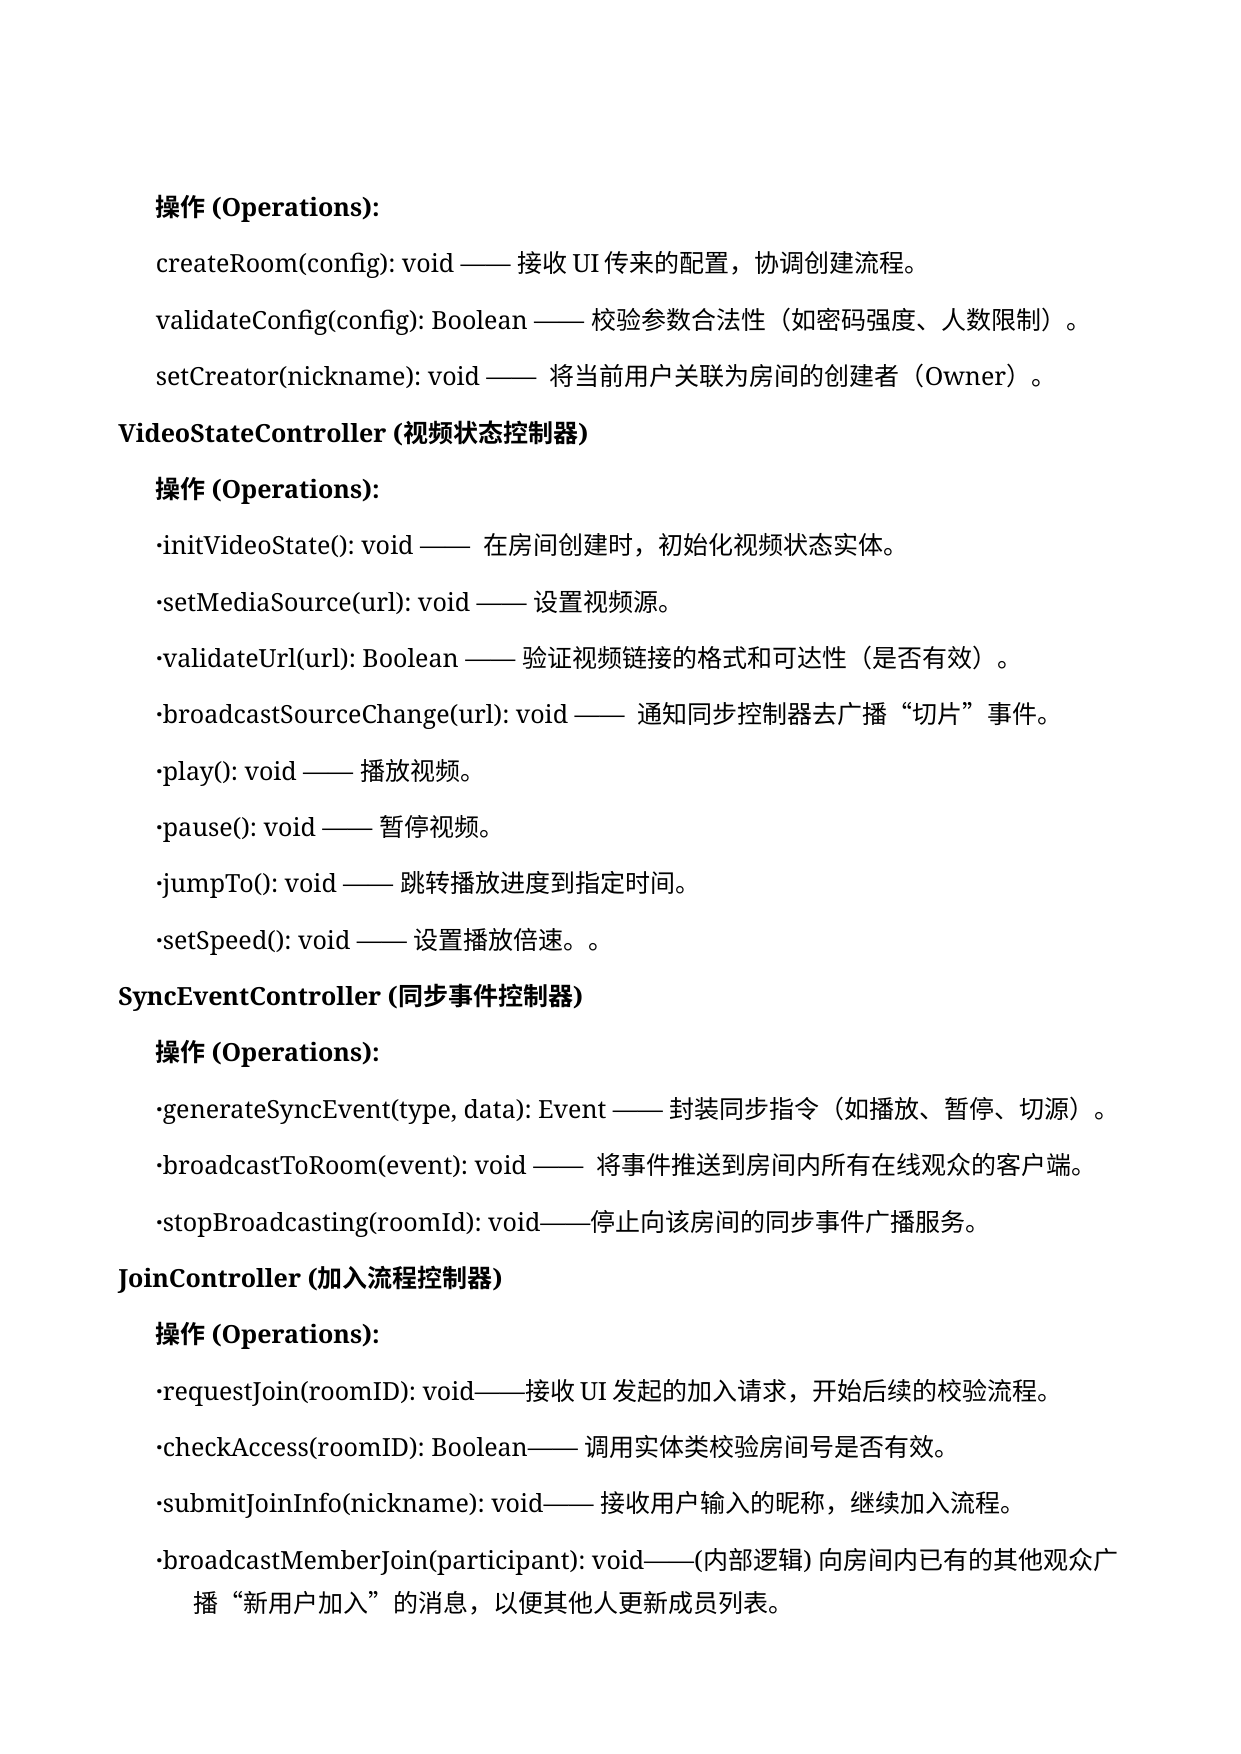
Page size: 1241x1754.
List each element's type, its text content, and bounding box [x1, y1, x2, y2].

list ·checkAccess(roomID): Boolean—— 调用实体类校验房间号是否有效。 [156, 1427, 1122, 1464]
list ·play(): void —— 播放视频。 [156, 751, 1122, 787]
list ·broadcastSourceChange(url): void —— 通知同步控制器去广播“切片”事件。 [156, 695, 1122, 731]
list ·broadcastToRoom(event): void —— 将事件推送到房间内所有在线观众的客户端。 [156, 1146, 1122, 1182]
list ·pause(): void —— 暂停视频。 [156, 807, 1122, 844]
list validateConfig(config): Boolean —— 校验参数合法性（如密码强度、人数限制）。 [156, 300, 1122, 337]
list createRoom(config): void —— 接收UI传来的配置，协调创建流程。 [156, 244, 1122, 280]
list SyncEventController (同步事件控制器) [118, 977, 1122, 1013]
list VideoStateController (视频状态控制器) [118, 413, 1122, 449]
list setCreator(nickname): void —— 将当前用户关联为房间的创建者（Owner）。 [156, 357, 1122, 393]
list ·validateUrl(url): Boolean —— 验证视频链接的格式和可达性（是否有效）。 [156, 638, 1122, 675]
list ·stopBroadcasting(roomId): void——停止向该房间的同步事件广播服务。 [156, 1202, 1122, 1238]
list 操作 (Operations): [156, 1033, 1122, 1069]
list 操作 (Operations): [156, 1315, 1122, 1351]
list ·initVideoState(): void —— 在房间创建时，初始化视频状态实体。 [156, 526, 1122, 562]
list ·generateSyncEvent(type, data): Event —— 封装同步指令（如播放、暂停、切源）。 [156, 1089, 1122, 1126]
list ·requestJoin(roomID): void——接收UI发起的加入请求，开始后续的校验流程。 [156, 1371, 1122, 1407]
list ·broadcastMemberJoin(participant): void——(内部逻辑) 向房间内已有的其他观众广播“新用户加入”的消息，以便其他人更新成员列表。 [156, 1540, 1122, 1620]
list ·submitJoinInfo(nickname): void—— 接收用户输入的昵称，继续加入流程。 [156, 1484, 1122, 1520]
list ·setMediaSource(url): void —— 设置视频源。 [156, 582, 1122, 618]
list 操作 (Operations): [156, 469, 1122, 506]
list ·jumpTo(): void —— 跳转播放进度到指定时间。 [156, 864, 1122, 900]
list JoinController (加入流程控制器) [118, 1258, 1122, 1294]
list ·setSpeed(): void —— 设置播放倍速。。 [156, 920, 1122, 956]
list 操作 (Operations): [156, 188, 1122, 224]
